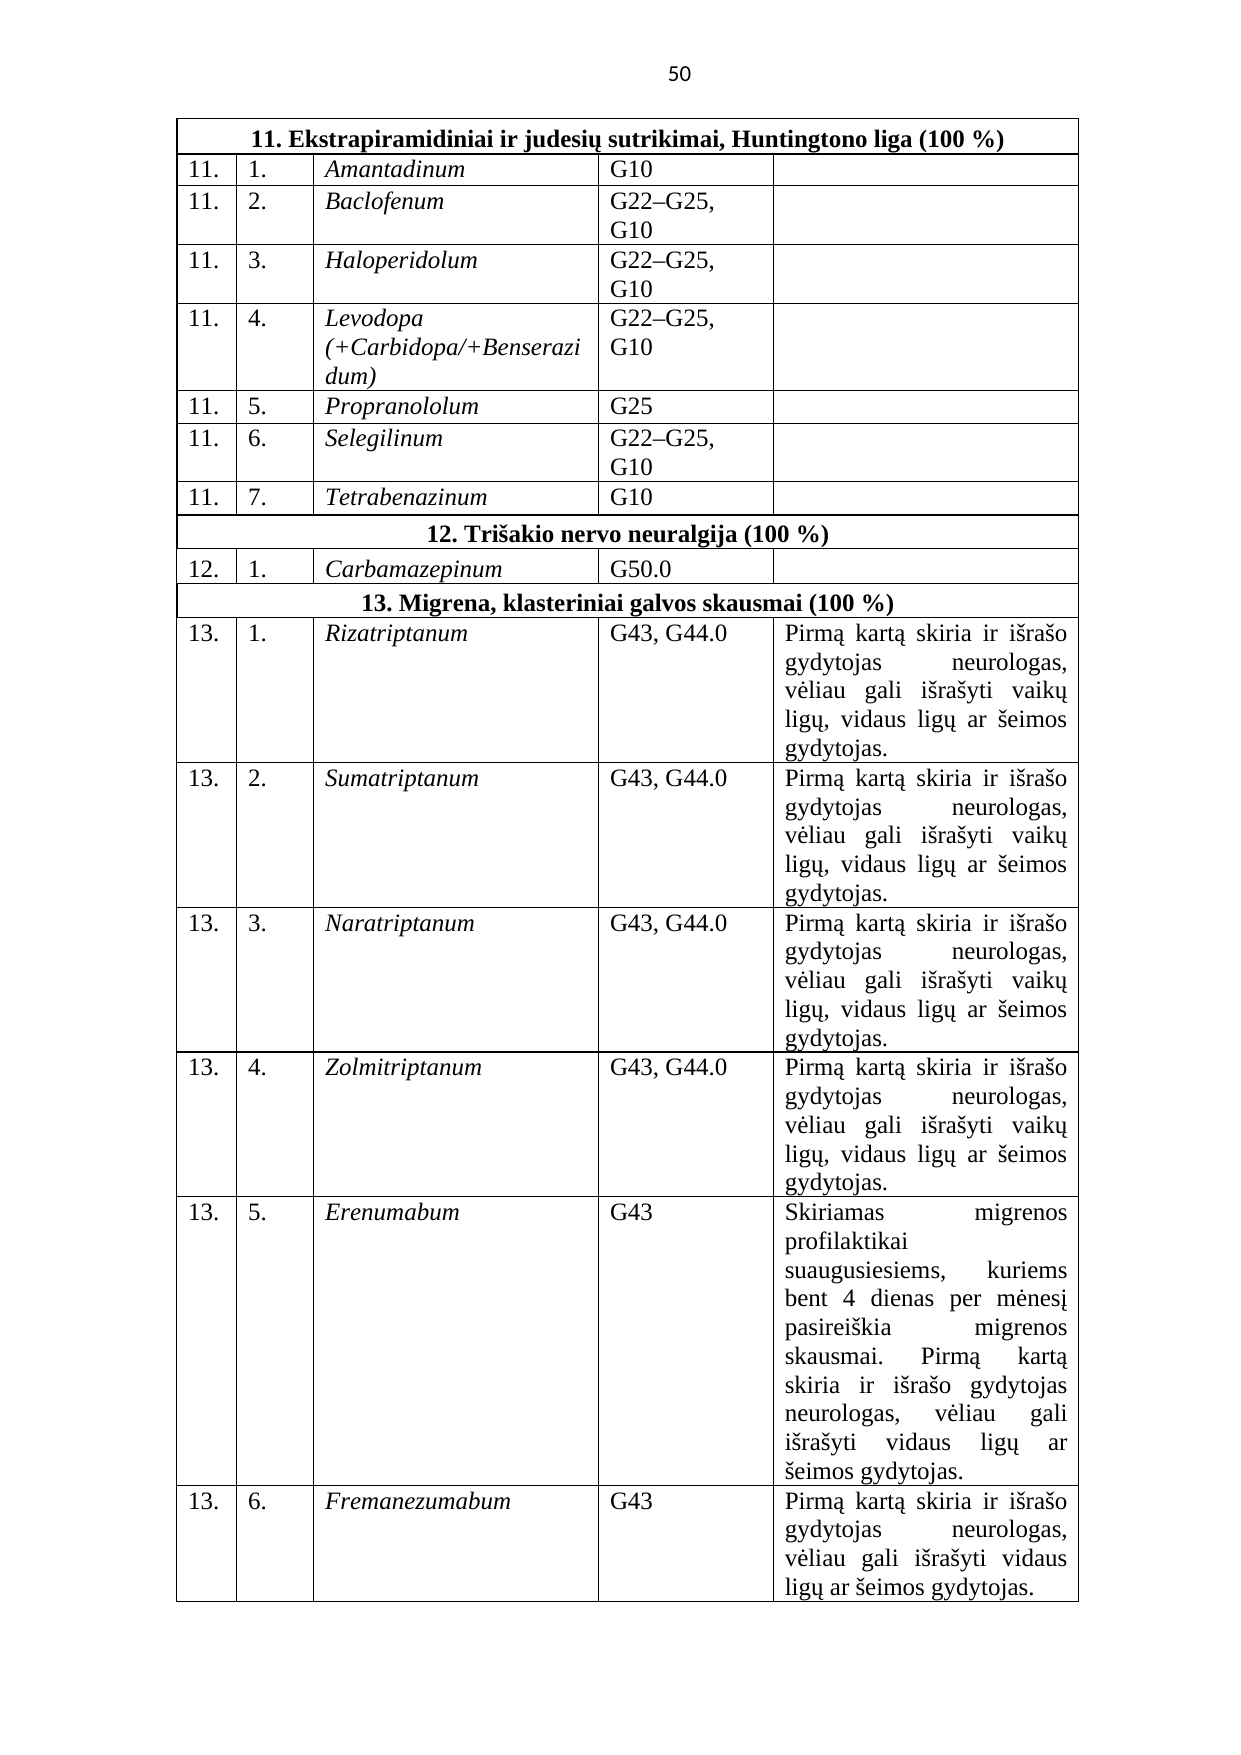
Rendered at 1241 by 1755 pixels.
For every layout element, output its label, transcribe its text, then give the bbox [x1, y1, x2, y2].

table_cell [1099, 153, 1103, 185]
table_cell Haloperidolum [314, 245, 598, 302]
table_cell [774, 424, 1078, 481]
table_cell 12. Trišakio nervo neuralgija (100 %) [178, 516, 1078, 548]
table_cell Erenumabum [314, 1197, 598, 1485]
table_cell [1099, 390, 1103, 422]
table_cell 11. [178, 304, 236, 390]
table_cell [1103, 303, 1109, 390]
table_cell G43, G44.0 [599, 908, 773, 1051]
table_cell [1099, 617, 1103, 762]
table_cell 11. [178, 391, 236, 422]
table_cell G43 [599, 1486, 773, 1601]
table_cell [1093, 1485, 1099, 1601]
table_cell 11. [178, 482, 236, 514]
table_cell [1099, 548, 1103, 583]
table_cell [1088, 185, 1093, 244]
table_cell [1099, 907, 1103, 1051]
table_cell [1093, 185, 1099, 244]
table_cell [1109, 514, 1123, 548]
table_cell [1093, 481, 1099, 514]
table_cell [1093, 1196, 1099, 1485]
table_cell [1093, 617, 1099, 762]
table_cell 13. Migrena, klasteriniai galvos skausmai (100 %) [178, 584, 1078, 617]
table_cell [1088, 548, 1093, 583]
table_cell [1093, 548, 1099, 583]
table_cell G10 [599, 155, 773, 185]
table_cell 13. [177, 1197, 236, 1485]
table_cell [1093, 303, 1099, 390]
table_cell [1109, 153, 1123, 185]
table_cell [1088, 762, 1093, 907]
table_cell [1103, 118, 1109, 152]
table_cell [1084, 548, 1088, 583]
table_cell [1109, 118, 1123, 152]
table_cell [1084, 1485, 1088, 1601]
table_cell Amantadinum [314, 155, 598, 185]
table_cell [774, 391, 1078, 422]
table_cell Zolmitriptanum [314, 1053, 598, 1196]
table_cell [1088, 907, 1093, 1051]
table_cell [1079, 481, 1083, 514]
table_cell 1. [237, 155, 313, 185]
table_cell [1084, 185, 1088, 244]
table_cell 1. [237, 618, 313, 762]
table_cell [1079, 907, 1083, 1051]
table_cell [1103, 762, 1109, 907]
table_cell 5. [237, 391, 313, 422]
table_cell [1103, 390, 1109, 422]
table_cell Levodopa (+Carbidopa/+Benserazidum) [314, 304, 598, 390]
table_cell [1103, 1485, 1109, 1601]
table_cell Tetrabenazinum [314, 482, 598, 514]
table_cell [1103, 617, 1109, 762]
table_cell [1109, 1051, 1123, 1196]
table_cell Pirmą kartą skiria ir išrašo gydytojas neurologas, vėliau gali išrašyti vaikų ligų, vidaus ligų ar šeimos gydytojas. [774, 908, 1078, 1051]
table_cell [1084, 303, 1088, 390]
table_cell [1079, 1051, 1083, 1196]
table_cell G22–G25, G10 [599, 245, 773, 302]
table_cell [1079, 244, 1083, 302]
table_cell [1084, 907, 1088, 1051]
table_cell [1103, 583, 1109, 617]
table_cell [1088, 1051, 1093, 1196]
table_cell 1. [237, 549, 313, 583]
table_cell Naratriptanum [314, 908, 598, 1051]
table_cell [1088, 583, 1093, 617]
table_cell 11. Ekstrapiramidiniai ir judesių sutrikimai, Huntingtono liga (100 %) [178, 119, 1078, 152]
table_cell [1109, 423, 1123, 481]
table_cell G22–G25, G10 [599, 424, 773, 481]
table_cell 5. [237, 1197, 313, 1485]
table_cell G22–G25, G10 [599, 304, 773, 390]
table_cell [774, 155, 1078, 185]
table_cell [1079, 118, 1083, 152]
table_cell 7. [237, 482, 313, 514]
table_cell [1088, 390, 1093, 422]
table_cell [774, 186, 1078, 244]
table_cell [1084, 390, 1088, 422]
table_cell Skiriamas migrenos profilaktikai suaugusiesiems, kuriems bent 4 dienas per mėnesį pasireiškia migrenos skausmai. Pirmą kartą skiria ir išrašo gydytojas neurologas, vėliau gali išrašyti vidaus ligų ar šeimos gydytojas. [774, 1197, 1078, 1485]
table_cell [1109, 1196, 1123, 1485]
table_cell Selegilinum [314, 424, 598, 481]
table_cell 13. [177, 763, 236, 907]
table_cell [1084, 244, 1088, 302]
table_cell [774, 304, 1078, 390]
table_cell [1088, 617, 1093, 762]
table_cell 4. [237, 304, 313, 390]
table_cell 3. [237, 908, 313, 1051]
table_cell Carbamazepinum [314, 549, 598, 583]
table_cell 6. [237, 1486, 313, 1601]
table_cell G10 [599, 482, 773, 514]
table_cell [1109, 583, 1123, 617]
table_cell [1088, 303, 1093, 390]
table_cell [1109, 481, 1123, 514]
table_cell [1099, 583, 1103, 617]
table_cell [1103, 548, 1109, 583]
table_cell [1099, 1196, 1103, 1485]
table_cell [1079, 390, 1083, 422]
table_cell [1088, 1196, 1093, 1485]
table_cell Sumatriptanum [314, 763, 598, 907]
table_cell [1109, 548, 1123, 583]
table_cell [1088, 481, 1093, 514]
table_cell [1079, 303, 1083, 390]
table_cell [774, 549, 1078, 583]
table_cell Propranololum [314, 391, 598, 422]
table_cell [1099, 185, 1103, 244]
table_cell G43 [599, 1197, 773, 1485]
table_cell 6. [237, 424, 313, 481]
table_cell [1099, 118, 1103, 152]
table_cell 13. [177, 618, 236, 762]
table_cell 4. [237, 1053, 313, 1196]
table_cell [1093, 514, 1099, 548]
table_cell [1079, 548, 1083, 583]
table_cell [1109, 617, 1123, 762]
table_cell [1084, 762, 1088, 907]
table_cell 13. [177, 1486, 236, 1601]
table_cell [1079, 514, 1083, 548]
table_cell Rizatriptanum [314, 618, 598, 762]
table_cell [1084, 153, 1088, 185]
table_cell G50.0 [599, 549, 773, 583]
table_cell [1093, 583, 1099, 617]
table_cell G43, G44.0 [599, 763, 773, 907]
table_cell [1084, 1196, 1088, 1485]
table_cell [1103, 1051, 1109, 1196]
table_cell Pirmą kartą skiria ir išrašo gydytojas neurologas, vėliau gali išrašyti vaikų ligų, vidaus ligų ar šeimos gydytojas. [774, 618, 1078, 762]
table_cell [1109, 1485, 1123, 1601]
table_cell [1109, 185, 1123, 244]
table_cell [1088, 514, 1093, 548]
table_cell [1103, 185, 1109, 244]
table_cell [1079, 583, 1083, 617]
table_cell [1099, 423, 1103, 481]
table_cell [1103, 907, 1109, 1051]
table_cell [1109, 907, 1123, 1051]
table_cell Baclofenum [314, 186, 598, 244]
table_cell [1109, 762, 1123, 907]
table_cell [1103, 481, 1109, 514]
table_cell [1093, 423, 1099, 481]
table_cell G22–G25, G10 [599, 186, 773, 244]
table_cell [1099, 303, 1103, 390]
table_cell Pirmą kartą skiria ir išrašo gydytojas neurologas, vėliau gali išrašyti vaikų ligų, vidaus ligų ar šeimos gydytojas. [774, 1053, 1078, 1196]
table_cell [1103, 423, 1109, 481]
table_cell 2. [237, 763, 313, 907]
table_cell [1084, 423, 1088, 481]
table_cell [1103, 514, 1109, 548]
table_cell [1109, 303, 1123, 390]
table_cell [774, 245, 1078, 302]
table_cell [1084, 481, 1088, 514]
table_cell [1109, 390, 1123, 422]
table_cell 12. [177, 549, 236, 583]
table_cell 2. [237, 186, 313, 244]
table_cell [1093, 1051, 1099, 1196]
table_cell 13. [177, 1053, 236, 1196]
table_cell [1079, 423, 1083, 481]
table_cell [774, 482, 1078, 514]
table_cell [1084, 1051, 1088, 1196]
table_cell [1103, 1196, 1109, 1485]
table_cell [1079, 762, 1083, 907]
table_cell [1093, 244, 1099, 302]
table_cell [1103, 244, 1109, 302]
table_cell [1079, 185, 1083, 244]
table_cell [1103, 153, 1109, 185]
table_cell [1099, 762, 1103, 907]
table_cell [1088, 153, 1093, 185]
table_cell 11. [178, 155, 236, 185]
table_cell [1079, 1196, 1083, 1485]
table_cell 3. [237, 245, 313, 302]
table_cell G43, G44.0 [599, 618, 773, 762]
table_cell Pirmą kartą skiria ir išrašo gydytojas neurologas, vėliau gali išrašyti vidaus ligų ar šeimos gydytojas. [774, 1486, 1078, 1601]
table_cell [1109, 244, 1123, 302]
table_cell [1084, 118, 1088, 152]
table_cell 11. [178, 186, 236, 244]
table_cell 13. [177, 908, 236, 1051]
table_cell G25 [599, 391, 773, 422]
table_cell 11. [178, 245, 236, 302]
table_cell [1093, 390, 1099, 422]
table_cell [1079, 153, 1083, 185]
table_cell [1088, 423, 1093, 481]
table_cell [1084, 514, 1088, 548]
table_cell [1093, 118, 1099, 152]
table_cell Pirmą kartą skiria ir išrašo gydytojas neurologas, vėliau gali išrašyti vaikų ligų, vidaus ligų ar šeimos gydytojas. [774, 763, 1078, 907]
table_cell [1088, 1485, 1093, 1601]
table_cell [1099, 244, 1103, 302]
table_cell [1093, 907, 1099, 1051]
table_cell [1099, 514, 1103, 548]
table_cell [1093, 762, 1099, 907]
table_cell [1093, 153, 1099, 185]
table_cell [1084, 583, 1088, 617]
table_cell Fremanezumabum [314, 1486, 598, 1601]
table_cell [1084, 617, 1088, 762]
table_cell [1088, 118, 1093, 152]
table_cell [1099, 1485, 1103, 1601]
table_cell 11. [178, 424, 236, 481]
table_cell [1079, 1485, 1083, 1601]
table_cell [1079, 617, 1083, 762]
table_cell [1099, 481, 1103, 514]
table_cell G43, G44.0 [599, 1053, 773, 1196]
table_cell [1099, 1051, 1103, 1196]
table_cell [1088, 244, 1093, 302]
